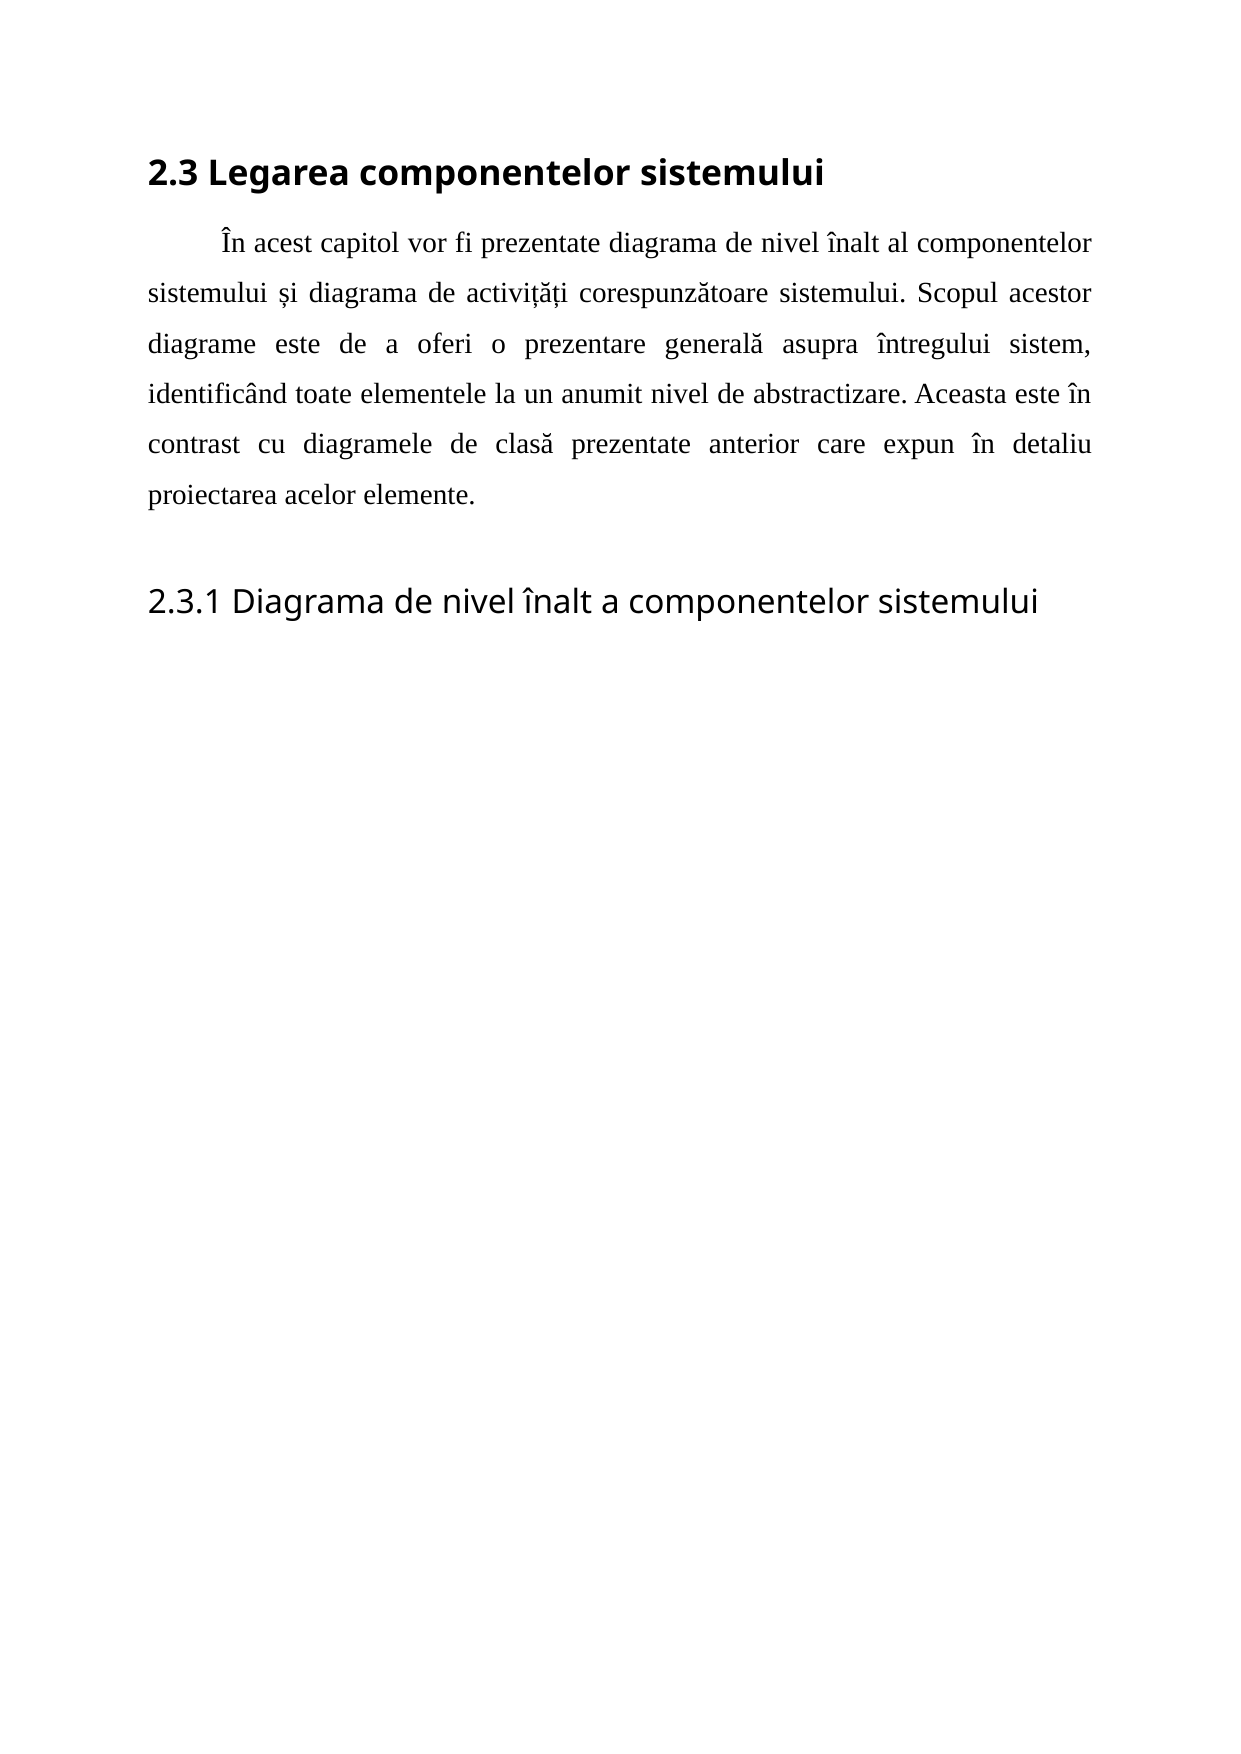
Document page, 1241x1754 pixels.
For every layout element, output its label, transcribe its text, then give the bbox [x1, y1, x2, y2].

text 2.3.1 Diagrama de nivel înalt a componentelor sistemului [148, 577, 1093, 623]
text În acest capitol vor fi prezentate diagrama de nivel înalt al componentelor sistemului și diagrama de activițăți corespunzătoare sistemului. Scopul acestor diagrame este de a oferi o prezentare generală asupra întregului sistem, identificând toate elementele la un anumit nivel de abstractizare. Aceasta este în contrast cu diagramele de clasă prezentate anterior care expun în detaliu proiectarea acelor elemente. [148, 225, 1093, 510]
